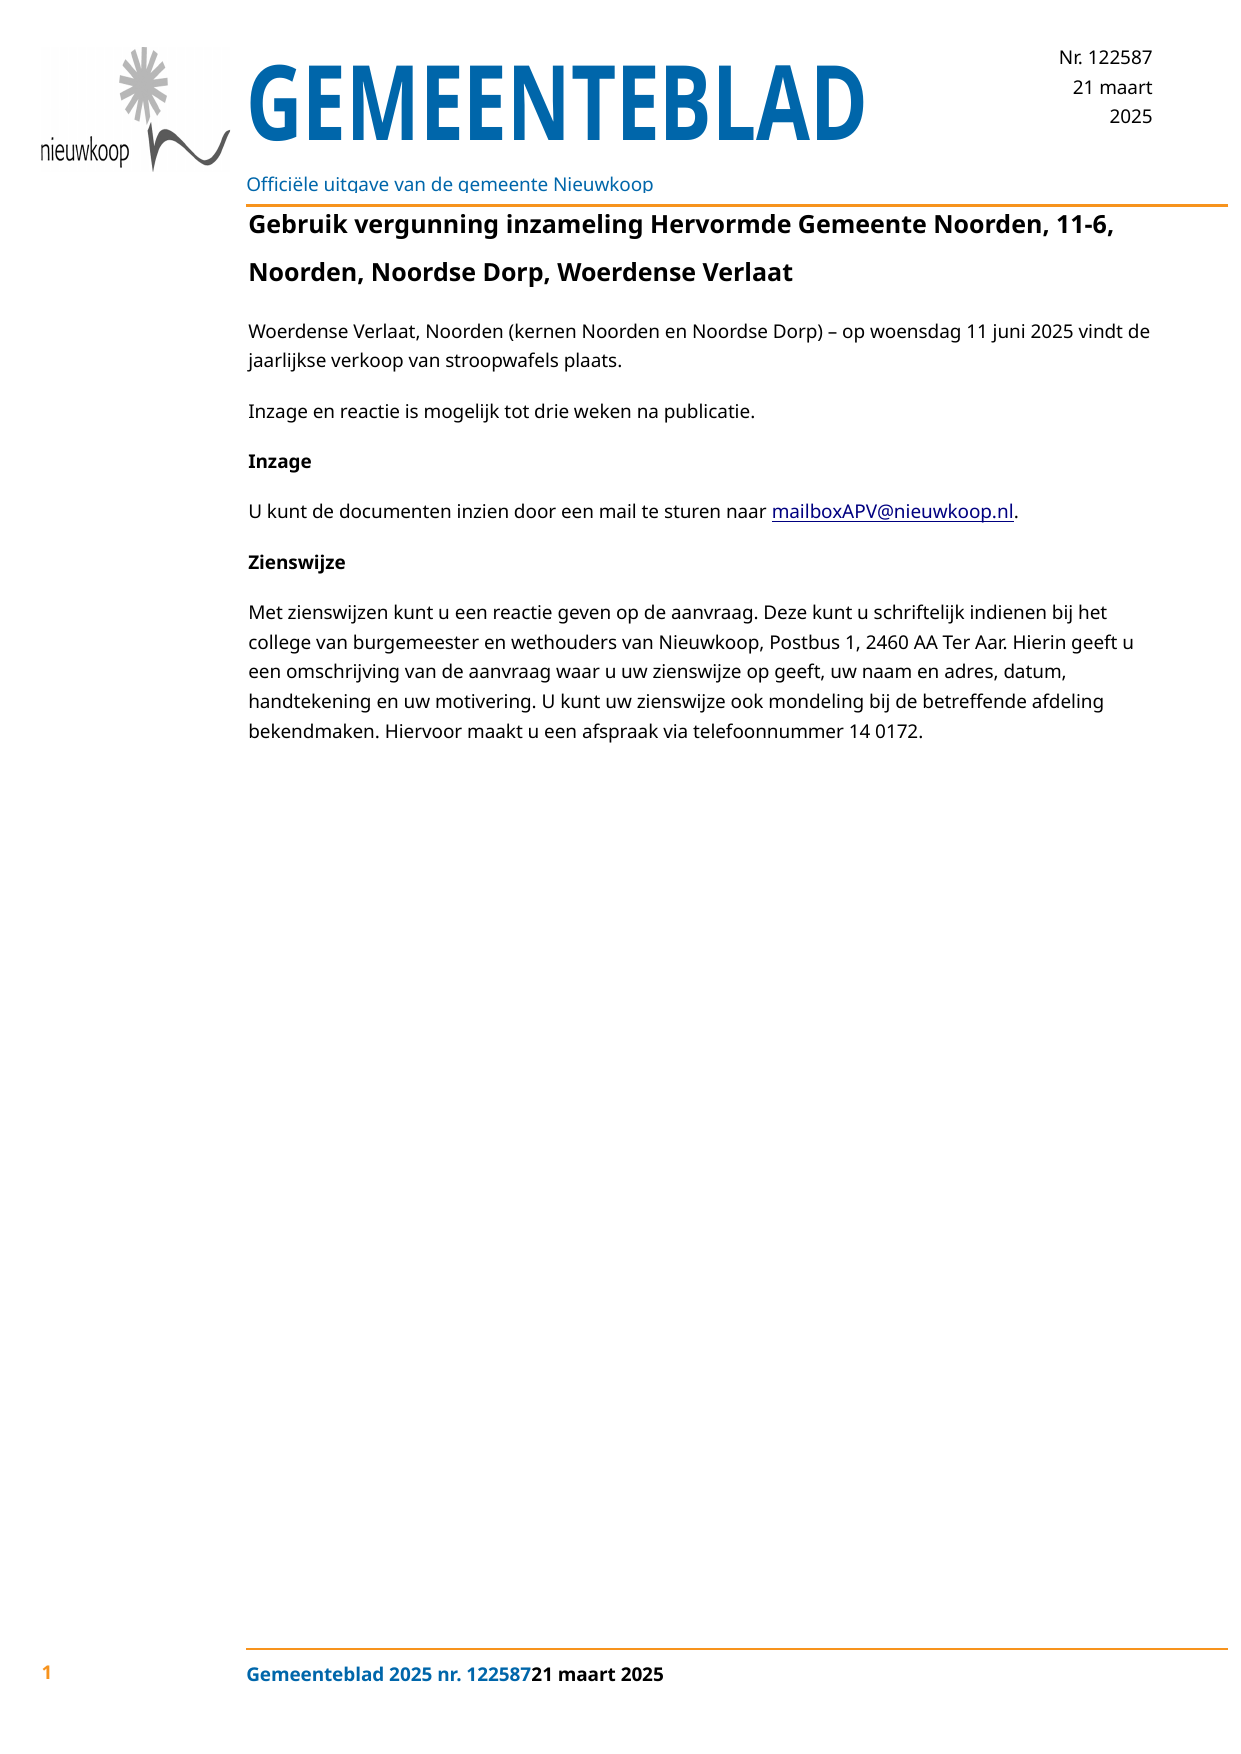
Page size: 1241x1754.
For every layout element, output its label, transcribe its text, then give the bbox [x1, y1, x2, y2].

picture [41, 47, 231, 172]
text Inzage en reactie is mogelijk tot drie weken na publicatie. [248, 398, 1152, 424]
text Inzage [248, 448, 1152, 474]
text Met zienswijzen kunt u een reactie geven op de aanvraag. Deze kunt u schriftelijk indienen bij het college van burgemeester en wethouders van Nieuwkoop, Postbus 1, 2460 AA Ter Aar. Hierin geeft u een omschrijving van de aanvraag waar u uw zienswijze op geeft, uw naam en adres, datum, handtekening en uw motivering. U kunt uw zienswijze ook mondeling bij de betreffende afdeling bekendmaken. Hiervoor maakt u een afspraak via telefoonnummer 14 0172. [248, 599, 1152, 744]
text Woerdense Verlaat, Noorden (kernen Noorden en Noordse Dorp) – op woensdag 11 juni 2025 vindt de jaarlijkse verkoop van stroopwafels plaats. [248, 318, 1152, 373]
text U kunt de documenten inzien door een mail te sturen naar mailboxAPV@nieuwkoop.nl. [248, 499, 1152, 524]
text Zienswijze [248, 549, 1152, 575]
text Gebruik vergunning inzameling Hervormde Gemeente Noorden, 11-6, Noorden, Noordse Dorp, Woerdense Verlaat [248, 207, 1152, 288]
